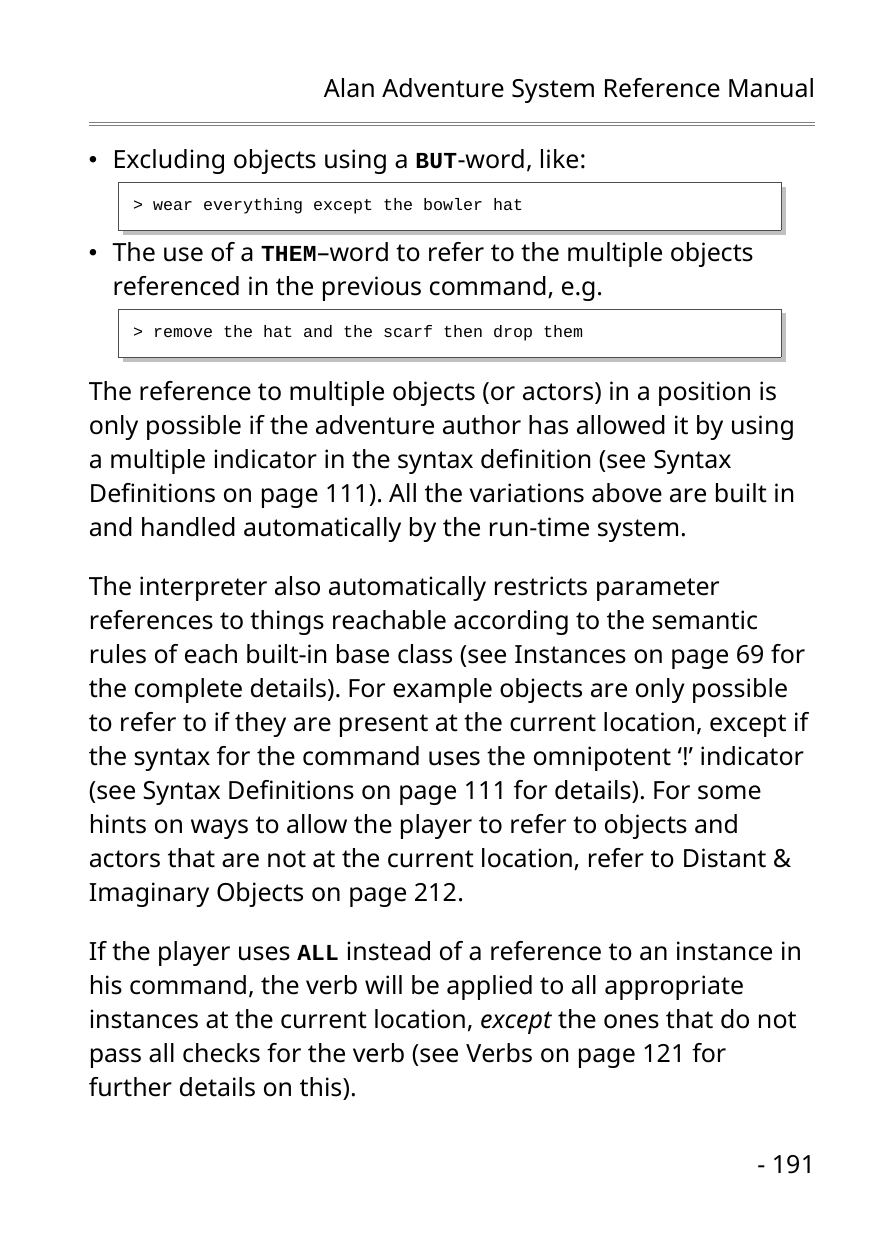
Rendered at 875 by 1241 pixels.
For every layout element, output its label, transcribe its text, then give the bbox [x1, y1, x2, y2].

text If the player uses ALL instead of a reference to an instance in his command, the verb will be applied to all appropriate instances at the current location, except the ones that do not pass all checks for the verb (see Verbs on page 97 for further details on this). [88, 934, 815, 1103]
text The interpreter also automatically restricts parameter references to things reachable according to the semantic rules of each built-in base class (see Instances on page 55 for the complete details). For example objects are only possible to refer to if they are present at the current location, except if the syntax for the command uses the omnipotent ‘!’ indicator (see Syntax Definitions on page 88 for details). For some hints on ways to allow the player to refer to objects and actors that are not at the current location, refer to Distant & Imaginary Objects on page 172. [88, 569, 815, 909]
text The reference to multiple objects (or actors) in a position is only possible if the adventure author has allowed it by using a multiple indicator in the syntax definition (see Syntax Definitions on page 88). All the variations above are built in and handled automatically by the run-time system. [88, 374, 815, 544]
text > wear everything except the bowler hat [119, 183, 781, 230]
list Excluding objects using a BUT-word, like: [88, 142, 815, 176]
list The use of a THEM–word to refer to the multiple objects referenced in the previous command, e.g. [88, 235, 815, 303]
text > remove the hat and the scarf then drop them [119, 310, 781, 357]
